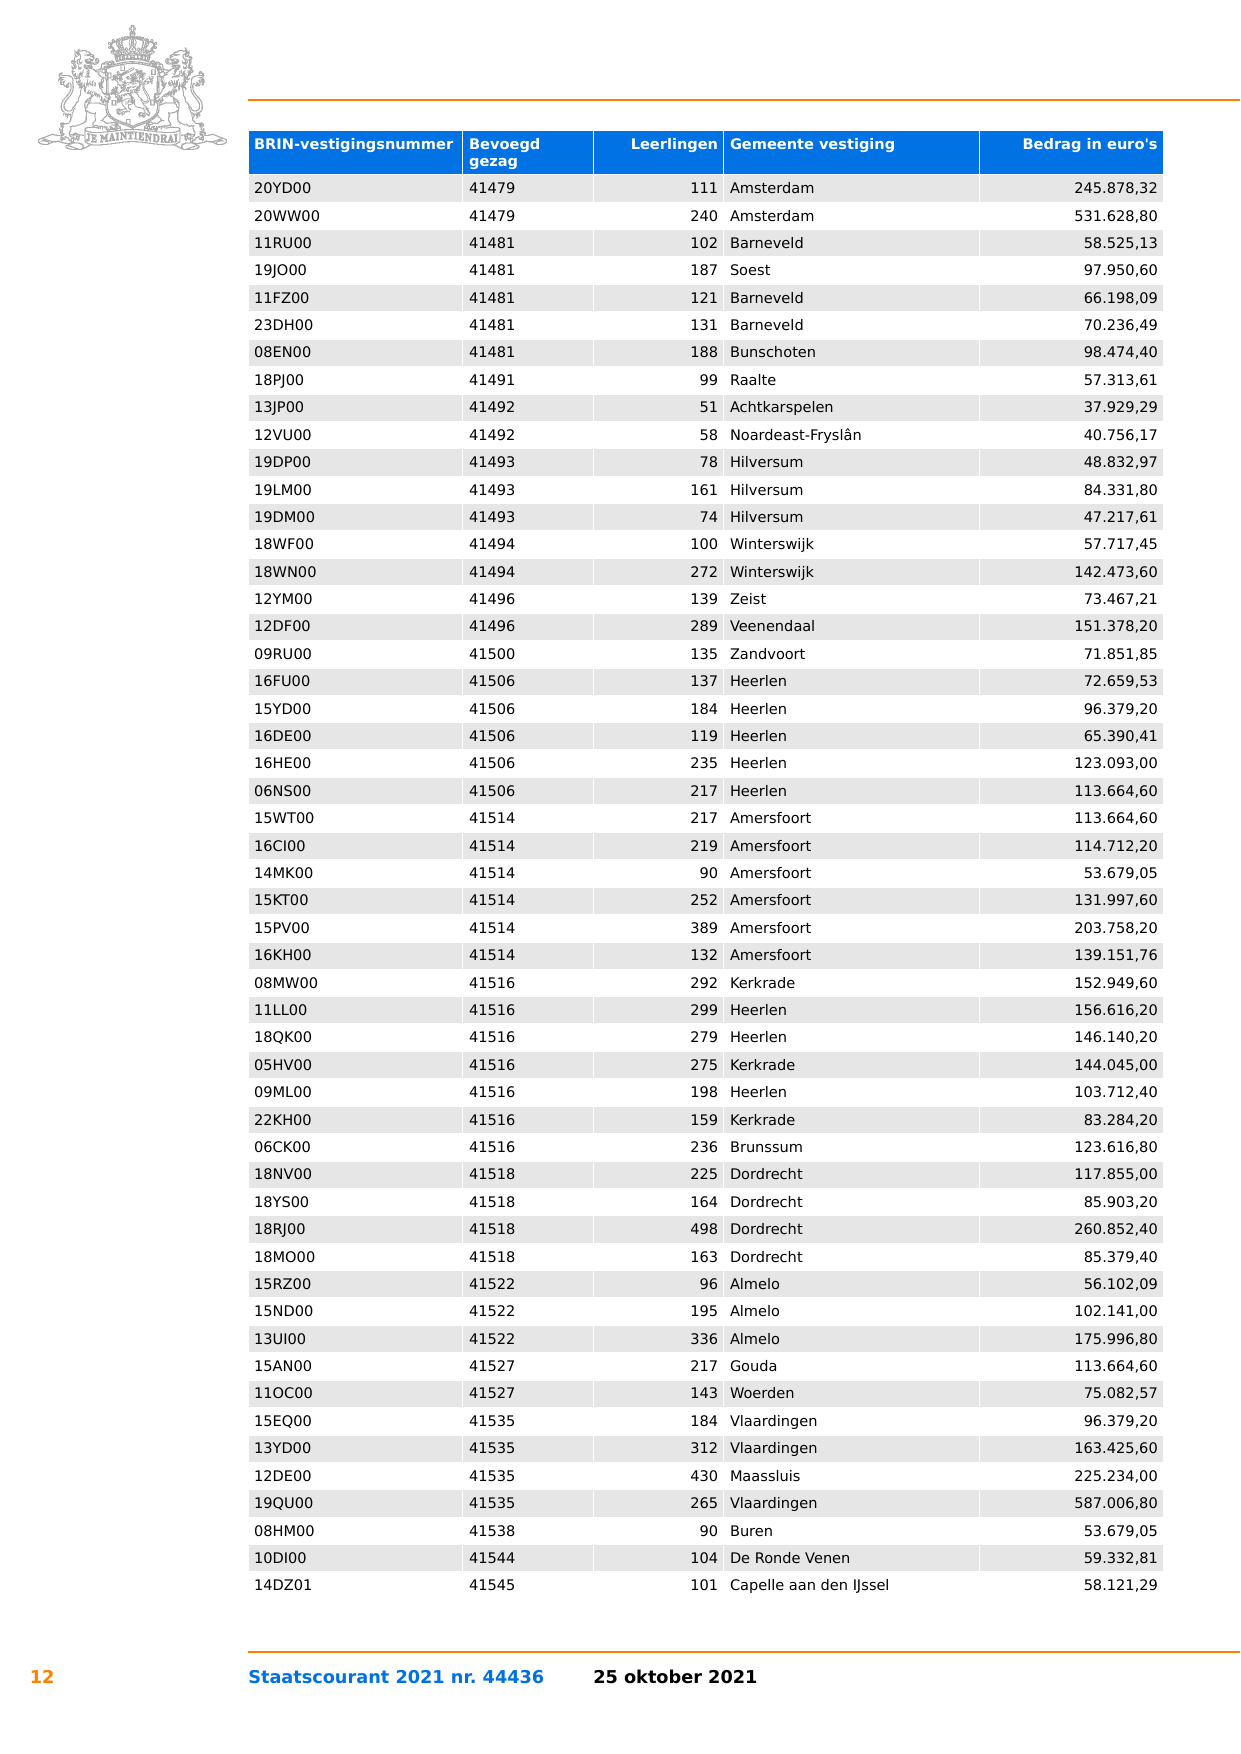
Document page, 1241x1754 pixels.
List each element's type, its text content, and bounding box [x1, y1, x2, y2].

table_cell 119 [594, 723, 723, 749]
table_cell Heerlen [724, 696, 979, 722]
table_cell 08HM00 [249, 1518, 462, 1544]
table_cell 58.121,29 [980, 1573, 1163, 1599]
table_cell 163.425,60 [980, 1436, 1163, 1462]
table_cell Amersfoort [724, 915, 979, 941]
table_cell 123.616,80 [980, 1134, 1163, 1161]
table_cell 41506 [463, 778, 593, 804]
table_cell 41545 [463, 1573, 593, 1599]
table_cell 151.378,20 [980, 614, 1163, 640]
table_cell 59.332,81 [980, 1545, 1163, 1571]
table_cell 113.664,60 [980, 805, 1163, 832]
table_cell 90 [594, 1518, 723, 1544]
table_cell 41544 [463, 1545, 593, 1571]
table_cell 18PJ00 [249, 367, 462, 393]
table_cell Amersfoort [724, 888, 979, 914]
table_cell 203.758,20 [980, 915, 1163, 941]
table_header Bedrag in euro's [980, 131, 1163, 174]
table_cell 292 [594, 970, 723, 996]
table_cell Zeist [724, 586, 979, 613]
table_cell 245.878,32 [980, 175, 1163, 202]
table_cell 41514 [463, 860, 593, 887]
table_cell 13UI00 [249, 1326, 462, 1352]
table_cell 498 [594, 1216, 723, 1243]
table_cell 09ML00 [249, 1079, 462, 1106]
table_cell 41506 [463, 696, 593, 722]
table_cell Amsterdam [724, 175, 979, 202]
table_cell 217 [594, 778, 723, 804]
table_cell Barneveld [724, 285, 979, 311]
table_cell Vlaardingen [724, 1436, 979, 1462]
table_cell Winterswijk [724, 559, 979, 585]
table_cell 41492 [463, 395, 593, 421]
table_cell 272 [594, 559, 723, 585]
table_cell 57.717,45 [980, 531, 1163, 558]
table_cell 123.093,00 [980, 751, 1163, 777]
table_cell 11LL00 [249, 997, 462, 1023]
table_cell 531.628,80 [980, 203, 1163, 229]
table_cell 217 [594, 1353, 723, 1380]
table_cell Hilversum [724, 504, 979, 530]
table_cell 101 [594, 1573, 723, 1599]
table_cell 41516 [463, 1079, 593, 1106]
table_cell 15KT00 [249, 888, 462, 914]
table_cell 41514 [463, 943, 593, 969]
table_cell Hilversum [724, 477, 979, 503]
table_cell 41514 [463, 888, 593, 914]
table_cell 131.997,60 [980, 888, 1163, 914]
table_cell Gouda [724, 1353, 979, 1380]
table_cell 96.379,20 [980, 1408, 1163, 1434]
table_cell 217 [594, 805, 723, 832]
table_cell 146.140,20 [980, 1025, 1163, 1051]
table_cell Achtkarspelen [724, 395, 979, 421]
table_cell 41479 [463, 175, 593, 202]
table_cell 15PV00 [249, 915, 462, 941]
table_cell 78 [594, 449, 723, 476]
table_cell 05HV00 [249, 1052, 462, 1078]
table_cell 260.852,40 [980, 1216, 1163, 1243]
table_cell 102 [594, 230, 723, 256]
table_cell 41516 [463, 970, 593, 996]
table_cell 12VU00 [249, 422, 462, 448]
table_cell 41514 [463, 805, 593, 832]
table_cell 41518 [463, 1216, 593, 1243]
table_cell Kerkrade [724, 1107, 979, 1133]
table_cell Amersfoort [724, 860, 979, 887]
table_cell 15AN00 [249, 1353, 462, 1380]
table_cell 74 [594, 504, 723, 530]
table_cell 289 [594, 614, 723, 640]
table_cell 20YD00 [249, 175, 462, 202]
table_cell 19LM00 [249, 477, 462, 503]
table_cell 73.467,21 [980, 586, 1163, 613]
table_cell 41527 [463, 1353, 593, 1380]
table_cell 11OC00 [249, 1381, 462, 1407]
table_cell Heerlen [724, 778, 979, 804]
table_cell 41535 [463, 1490, 593, 1517]
table_cell 41492 [463, 422, 593, 448]
table_cell Barneveld [724, 312, 979, 339]
table_cell Dordrecht [724, 1216, 979, 1243]
table_header Bevoegd gezag [463, 131, 593, 174]
table_cell 41496 [463, 614, 593, 640]
table_cell 41538 [463, 1518, 593, 1544]
table_cell 225.234,00 [980, 1463, 1163, 1489]
table_cell 142.473,60 [980, 559, 1163, 585]
table_cell 164 [594, 1189, 723, 1215]
table_cell 188 [594, 340, 723, 366]
table_cell 117.855,00 [980, 1162, 1163, 1188]
table_cell 152.949,60 [980, 970, 1163, 996]
table_cell Almelo [724, 1326, 979, 1352]
table_cell 103.712,40 [980, 1079, 1163, 1106]
table_cell 65.390,41 [980, 723, 1163, 749]
table_cell 312 [594, 1436, 723, 1462]
table_cell 66.198,09 [980, 285, 1163, 311]
table_cell 225 [594, 1162, 723, 1188]
table_cell Almelo [724, 1299, 979, 1325]
table_cell 97.950,60 [980, 258, 1163, 284]
table_cell 41522 [463, 1326, 593, 1352]
table_header Gemeente vestiging [724, 131, 979, 174]
table_cell 19QU00 [249, 1490, 462, 1517]
table_cell Amersfoort [724, 805, 979, 832]
table_cell 53.679,05 [980, 860, 1163, 887]
table_cell 187 [594, 258, 723, 284]
table_cell 113.664,60 [980, 1353, 1163, 1380]
table_cell 430 [594, 1463, 723, 1489]
table_cell 41494 [463, 531, 593, 558]
table_cell 156.616,20 [980, 997, 1163, 1023]
table_cell 41535 [463, 1408, 593, 1434]
table_cell 41494 [463, 559, 593, 585]
table_cell 41506 [463, 669, 593, 695]
table_cell Noardeast-Fryslân [724, 422, 979, 448]
table_cell 100 [594, 531, 723, 558]
table_cell 13JP00 [249, 395, 462, 421]
table_cell 184 [594, 696, 723, 722]
table_cell 139 [594, 586, 723, 613]
table_cell 132 [594, 943, 723, 969]
table_cell 135 [594, 641, 723, 667]
table_cell 48.832,97 [980, 449, 1163, 476]
table_cell Veenendaal [724, 614, 979, 640]
table_cell 06CK00 [249, 1134, 462, 1161]
table_cell 16DE00 [249, 723, 462, 749]
table_cell 41518 [463, 1189, 593, 1215]
table_cell 16KH00 [249, 943, 462, 969]
table_cell Brunssum [724, 1134, 979, 1161]
table_cell Barneveld [724, 230, 979, 256]
table_cell 41496 [463, 586, 593, 613]
table_cell 16CI00 [249, 833, 462, 859]
table_cell Winterswijk [724, 531, 979, 558]
table_cell 84.331,80 [980, 477, 1163, 503]
table_cell 41479 [463, 203, 593, 229]
table_cell 10DI00 [249, 1545, 462, 1571]
table_cell 51 [594, 395, 723, 421]
table_cell 41516 [463, 1107, 593, 1133]
table_cell 279 [594, 1025, 723, 1051]
table_cell 96 [594, 1271, 723, 1297]
table_cell 41491 [463, 367, 593, 393]
table_cell 121 [594, 285, 723, 311]
table_cell 41506 [463, 751, 593, 777]
table_cell 14DZ01 [249, 1573, 462, 1599]
table_cell Soest [724, 258, 979, 284]
table_cell 83.284,20 [980, 1107, 1163, 1133]
table_cell 15EQ00 [249, 1408, 462, 1434]
table_cell 16FU00 [249, 669, 462, 695]
table_header Leerlingen [594, 131, 723, 174]
table_cell 41514 [463, 915, 593, 941]
table_cell 15WT00 [249, 805, 462, 832]
table_cell 47.217,61 [980, 504, 1163, 530]
table_cell 56.102,09 [980, 1271, 1163, 1297]
table_cell 114.712,20 [980, 833, 1163, 859]
table_cell 99 [594, 367, 723, 393]
table_cell 72.659,53 [980, 669, 1163, 695]
table_cell 22KH00 [249, 1107, 462, 1133]
table_header BRIN-vestigingsnummer [249, 131, 462, 174]
table_cell 15RZ00 [249, 1271, 462, 1297]
table_cell 58 [594, 422, 723, 448]
table_cell 58.525,13 [980, 230, 1163, 256]
table_cell 18MO00 [249, 1244, 462, 1270]
table_cell 15YD00 [249, 696, 462, 722]
table_cell Dordrecht [724, 1244, 979, 1270]
table_cell 195 [594, 1299, 723, 1325]
table_cell 08MW00 [249, 970, 462, 996]
table_cell 98.474,40 [980, 340, 1163, 366]
table_cell 235 [594, 751, 723, 777]
table_cell Hilversum [724, 449, 979, 476]
table_cell Kerkrade [724, 1052, 979, 1078]
table_cell 18WN00 [249, 559, 462, 585]
table_cell Heerlen [724, 997, 979, 1023]
table_cell 41522 [463, 1299, 593, 1325]
table_cell 18NV00 [249, 1162, 462, 1188]
table_cell 111 [594, 175, 723, 202]
table_cell Dordrecht [724, 1189, 979, 1215]
table_cell 70.236,49 [980, 312, 1163, 339]
table_cell Zandvoort [724, 641, 979, 667]
table_cell 75.082,57 [980, 1381, 1163, 1407]
table_cell 57.313,61 [980, 367, 1163, 393]
table_cell 275 [594, 1052, 723, 1078]
table_cell 137 [594, 669, 723, 695]
table_cell 11FZ00 [249, 285, 462, 311]
table_cell 12DF00 [249, 614, 462, 640]
table_cell 219 [594, 833, 723, 859]
table_cell 41518 [463, 1162, 593, 1188]
table_cell Woerden [724, 1381, 979, 1407]
table_cell 159 [594, 1107, 723, 1133]
table_cell 18QK00 [249, 1025, 462, 1051]
table_cell 14MK00 [249, 860, 462, 887]
table_cell 41518 [463, 1244, 593, 1270]
table_cell Almelo [724, 1271, 979, 1297]
table_cell 240 [594, 203, 723, 229]
table_cell 41516 [463, 1052, 593, 1078]
table_cell 41500 [463, 641, 593, 667]
table_cell 161 [594, 477, 723, 503]
table_cell 19JO00 [249, 258, 462, 284]
table_cell 389 [594, 915, 723, 941]
table_cell Amsterdam [724, 203, 979, 229]
table_cell 08EN00 [249, 340, 462, 366]
table_cell 85.903,20 [980, 1189, 1163, 1215]
table_cell 41481 [463, 258, 593, 284]
table_cell 587.006,80 [980, 1490, 1163, 1517]
picture [38, 25, 227, 150]
table_cell 53.679,05 [980, 1518, 1163, 1544]
table_cell 131 [594, 312, 723, 339]
table_cell Vlaardingen [724, 1490, 979, 1517]
table_cell Dordrecht [724, 1162, 979, 1188]
table_cell Maassluis [724, 1463, 979, 1489]
table_cell 41506 [463, 723, 593, 749]
table_cell 41514 [463, 833, 593, 859]
table_cell 96.379,20 [980, 696, 1163, 722]
table_cell 143 [594, 1381, 723, 1407]
table_cell 71.851,85 [980, 641, 1163, 667]
table_cell Raalte [724, 367, 979, 393]
table_cell 41493 [463, 504, 593, 530]
table_cell 41516 [463, 1025, 593, 1051]
table_cell 18WF00 [249, 531, 462, 558]
table_cell 23DH00 [249, 312, 462, 339]
table_cell Amersfoort [724, 833, 979, 859]
table_cell Capelle aan den IJssel [724, 1573, 979, 1599]
table_cell 41516 [463, 997, 593, 1023]
table_cell 104 [594, 1545, 723, 1571]
table_cell 41535 [463, 1436, 593, 1462]
table_cell Buren [724, 1518, 979, 1544]
table_cell 37.929,29 [980, 395, 1163, 421]
table_cell 252 [594, 888, 723, 914]
table_cell 299 [594, 997, 723, 1023]
table_cell De Ronde Venen [724, 1545, 979, 1571]
table_cell 175.996,80 [980, 1326, 1163, 1352]
table_cell 16HE00 [249, 751, 462, 777]
table_cell 41522 [463, 1271, 593, 1297]
table_cell 41481 [463, 340, 593, 366]
table_cell 236 [594, 1134, 723, 1161]
table_cell 41493 [463, 477, 593, 503]
table_cell 12YM00 [249, 586, 462, 613]
table_cell Heerlen [724, 723, 979, 749]
table_cell 19DM00 [249, 504, 462, 530]
table_cell 198 [594, 1079, 723, 1106]
table_cell 41527 [463, 1381, 593, 1407]
table_cell Heerlen [724, 1025, 979, 1051]
table_cell 163 [594, 1244, 723, 1270]
table_cell Kerkrade [724, 970, 979, 996]
table_cell Heerlen [724, 751, 979, 777]
table_cell 102.141,00 [980, 1299, 1163, 1325]
table_cell 18RJ00 [249, 1216, 462, 1243]
table_cell 20WW00 [249, 203, 462, 229]
table_cell Heerlen [724, 669, 979, 695]
table_cell 144.045,00 [980, 1052, 1163, 1078]
table_cell Vlaardingen [724, 1408, 979, 1434]
table_cell 41516 [463, 1134, 593, 1161]
table_cell 40.756,17 [980, 422, 1163, 448]
table_cell 41535 [463, 1463, 593, 1489]
table_cell 184 [594, 1408, 723, 1434]
table_cell 12DE00 [249, 1463, 462, 1489]
table_cell 06NS00 [249, 778, 462, 804]
table_cell 41481 [463, 285, 593, 311]
table_cell 41481 [463, 230, 593, 256]
table_cell 41493 [463, 449, 593, 476]
table_cell 85.379,40 [980, 1244, 1163, 1270]
table_cell Bunschoten [724, 340, 979, 366]
table_cell 139.151,76 [980, 943, 1163, 969]
table_cell 41481 [463, 312, 593, 339]
table_cell 265 [594, 1490, 723, 1517]
table_cell Heerlen [724, 1079, 979, 1106]
table_cell 13YD00 [249, 1436, 462, 1462]
table_cell 15ND00 [249, 1299, 462, 1325]
table_cell 336 [594, 1326, 723, 1352]
table_cell 11RU00 [249, 230, 462, 256]
table_cell 09RU00 [249, 641, 462, 667]
table_cell 113.664,60 [980, 778, 1163, 804]
table_cell 18YS00 [249, 1189, 462, 1215]
table_cell Amersfoort [724, 943, 979, 969]
table_cell 19DP00 [249, 449, 462, 476]
table_cell 90 [594, 860, 723, 887]
